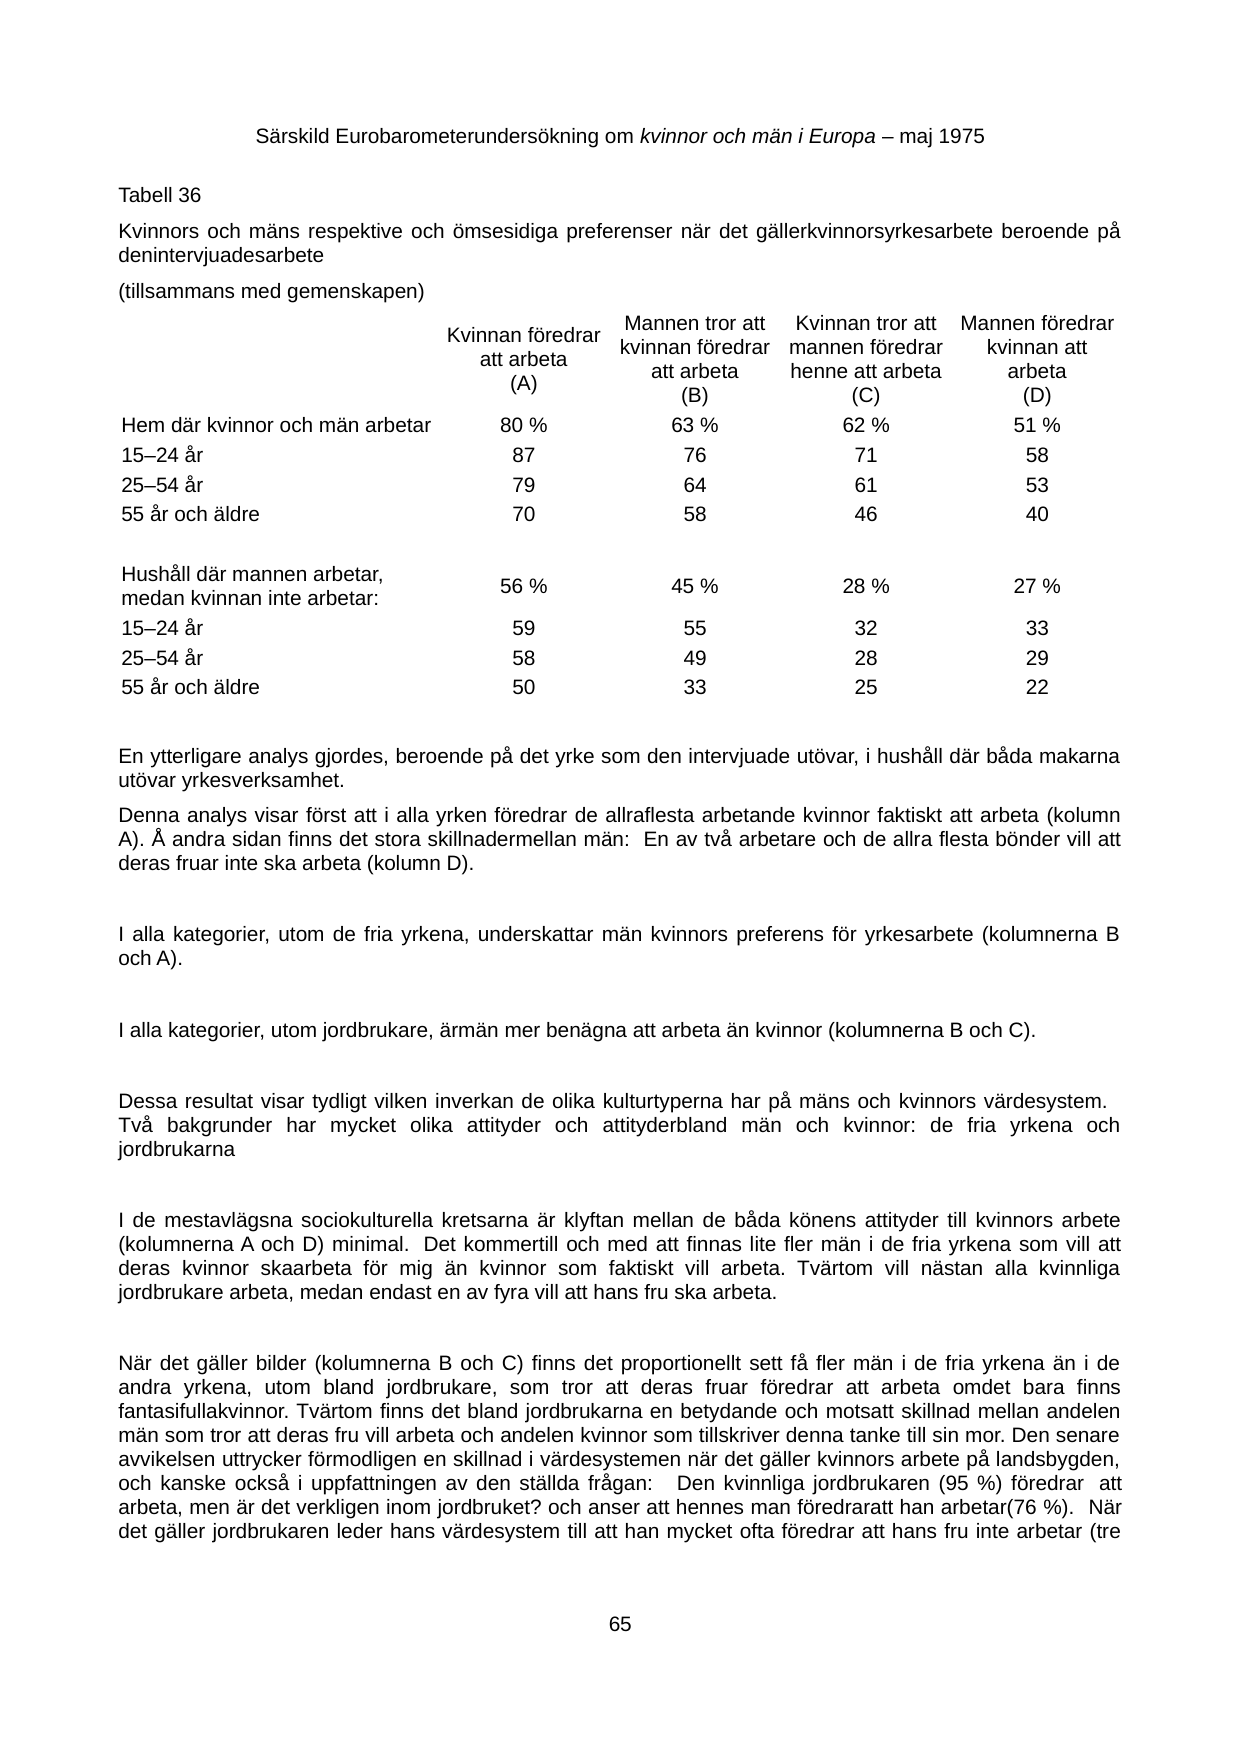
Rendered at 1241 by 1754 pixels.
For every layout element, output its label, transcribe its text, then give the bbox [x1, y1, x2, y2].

table_cell 25–54 år [118, 470, 438, 499]
text När det gäller bilder (kolumnerna B och C) finns det proportionellt sett få fler män i de fria yrkena än i de andra yrkena, utom bland jordbrukare, som tror att deras fruar föredrar att arbeta omdet bara finns fantasifullakvinnor. Tvärtom finns det bland jordbrukarna en betydande och motsatt skillnad mellan andelen män som tror att deras fru vill arbeta och andelen kvinnor som tillskriver denna tanke till sin mor. Den senare avvikelsen uttrycker förmodligen en skillnad i värdesystemen när det gäller kvinnors arbete på landsbygden, och kanske också i uppfattningen av den ställda frågan: Den kvinnliga jordbrukaren (95 %) föredrar att arbeta, men är det verkligen inom jordbruket? och anser att hennes man föredraratt han arbetar(76 %). När det gäller jordbrukaren leder hans värdesystem till att han mycket ofta föredrar att hans fru inte arbetar (tre [118, 1351, 1122, 1543]
table_header Mannen tror att kvinnan föredrar att arbeta (B) [609, 308, 780, 410]
table_cell 33 [951, 613, 1123, 642]
table_cell 15–24 år [118, 613, 438, 642]
table_cell 27 % [951, 559, 1123, 613]
text Tabell 36 [118, 183, 1122, 207]
text (tillsammans med gemenskapen) [118, 278, 1122, 302]
table_cell 55 [609, 613, 780, 642]
table_cell [609, 529, 780, 559]
table_cell 55 år och äldre [118, 499, 438, 529]
table_cell 45 % [609, 559, 780, 613]
table_header Kvinnan föredrar att arbeta (A) [438, 308, 609, 410]
table_cell 61 [780, 470, 951, 499]
table_cell 46 [780, 499, 951, 529]
table_cell 79 [438, 470, 609, 499]
text Kvinnors och mäns respektive och ömsesidiga preferenser när det gällerkvinnorsyrkesarbete beroende på denintervjuadesarbete [118, 219, 1122, 267]
table_cell [118, 529, 438, 559]
table_cell Hem där kvinnor och män arbetar [118, 410, 438, 440]
table_header [118, 308, 438, 410]
table_cell 56 % [438, 559, 609, 613]
table_cell 80 % [438, 410, 609, 440]
table_cell 70 [438, 499, 609, 529]
table_cell 51 % [951, 410, 1123, 440]
table_cell 87 [438, 440, 609, 469]
table_cell 59 [438, 613, 609, 642]
table_header Mannen föredrar kvinnan att arbeta (D) [951, 308, 1123, 410]
table_cell Hushåll där mannen arbetar, medan kvinnan inte arbetar: [118, 559, 438, 613]
table_cell 71 [780, 440, 951, 469]
table_cell [951, 529, 1123, 559]
table_cell 33 [609, 672, 780, 702]
table_cell 29 [951, 643, 1123, 672]
table_cell 25 [780, 672, 951, 702]
table_cell 55 år och äldre [118, 672, 438, 702]
table_cell 58 [438, 643, 609, 672]
table_cell 28 [780, 643, 951, 672]
table_cell 64 [609, 470, 780, 499]
text I de mestavlägsna sociokulturella kretsarna är klyftan mellan de båda könens attityder till kvinnors arbete (kolumnerna A och D) minimal. Det kommertill och med att finnas lite fler män i de fria yrkena som vill att deras kvinnor skaarbeta för mig än kvinnor som faktiskt vill arbeta. Tvärtom vill nästan alla kvinnliga jordbrukare arbeta, medan endast en av fyra vill att hans fru ska arbeta. [118, 1208, 1122, 1304]
text I alla kategorier, utom de fria yrkena, underskattar män kvinnors preferens för yrkesarbete (kolumnerna B och A). [118, 922, 1122, 970]
table_cell 63 % [609, 410, 780, 440]
table_cell 15–24 år [118, 440, 438, 469]
table_cell 76 [609, 440, 780, 469]
table_cell 58 [609, 499, 780, 529]
text En ytterligare analys gjordes, beroende på det yrke som den intervjuade utövar, i hushåll där båda makarna utövar yrkesverksamhet. [118, 743, 1122, 791]
table_cell 62 % [780, 410, 951, 440]
table_cell 49 [609, 643, 780, 672]
table_cell 53 [951, 470, 1123, 499]
table_cell 58 [951, 440, 1123, 469]
table_cell [438, 529, 609, 559]
table_cell 22 [951, 672, 1123, 702]
text Dessa resultat visar tydligt vilken inverkan de olika kulturtyperna har på mäns och kvinnors värdesystem. Två bakgrunder har mycket olika attityder och attityderbland män och kvinnor: de fria yrkena och jordbrukarna [118, 1089, 1122, 1161]
table_cell 32 [780, 613, 951, 642]
table_cell [780, 529, 951, 559]
table_header Kvinnan tror att mannen föredrar henne att arbeta (C) [780, 308, 951, 410]
table_cell 40 [951, 499, 1123, 529]
text Denna analys visar först att i alla yrken föredrar de allraflesta arbetande kvinnor faktiskt att arbeta (kolumn A). Å andra sidan finns det stora skillnadermellan män: En av två arbetare och de allra flesta bönder vill att deras fruar inte ska arbeta (kolumn D). [118, 803, 1122, 875]
table_cell 25–54 år [118, 643, 438, 672]
table_cell 50 [438, 672, 609, 702]
text I alla kategorier, utom jordbrukare, ärmän mer benägna att arbeta än kvinnor (kolumnerna B och C). [118, 1017, 1122, 1041]
table_cell 28 % [780, 559, 951, 613]
